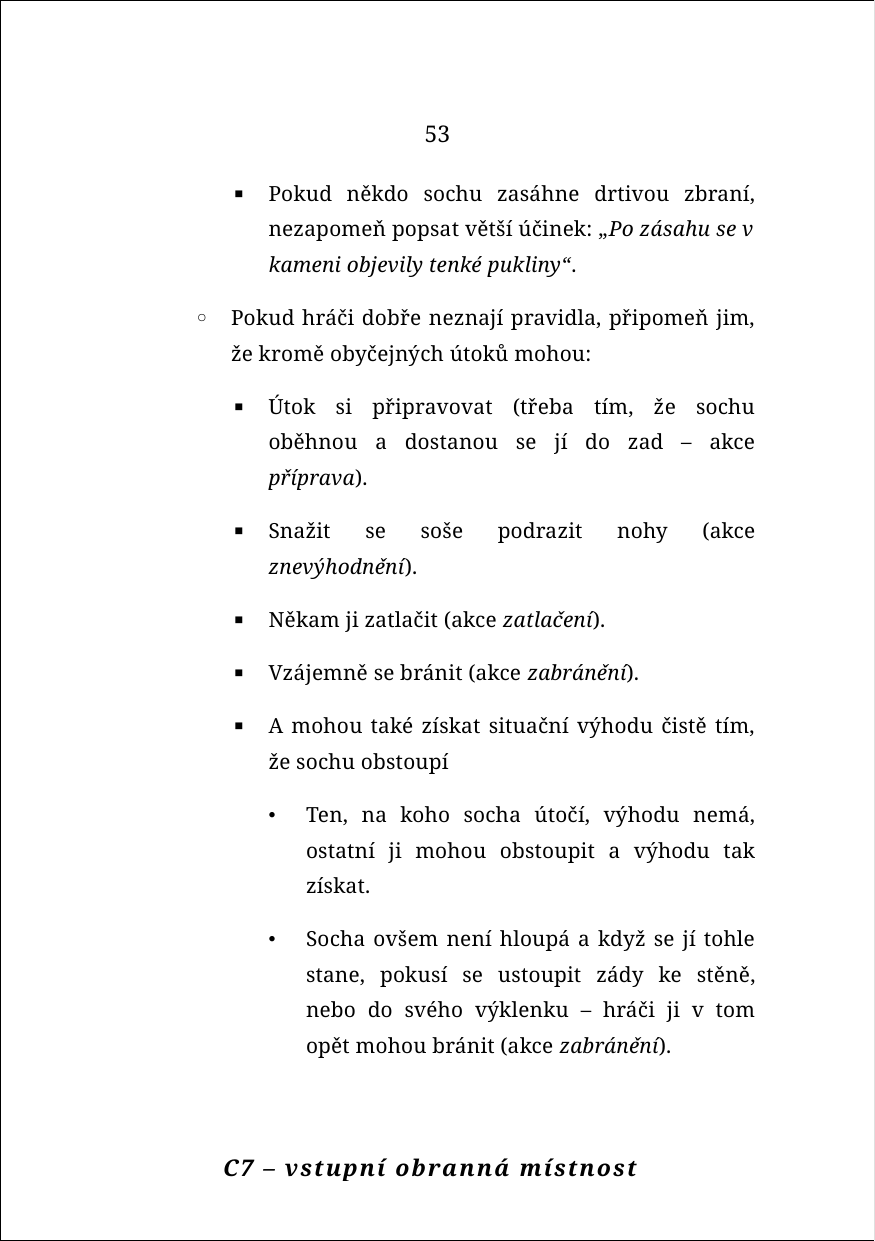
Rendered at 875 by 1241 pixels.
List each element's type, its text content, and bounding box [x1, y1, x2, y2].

list Socha ovšem není hloupá a když se jí tohle stane, pokusí se ustoupit zády ke stěně, nebo do svého výklenku – hráči ji v tom opět mohou bránit (akce zabránění). [268, 924, 756, 1059]
list Ten, na koho socha útočí, výhodu nemá, ostatní ji mohou obstoupit a výhodu tak získat. [268, 800, 756, 900]
list Snažit se soše podrazit nohy (akce znevýhodnění). [231, 516, 756, 580]
list Pokud někdo sochu zasáhne drtivou zbraní, nezapomeň popsat větší účinek: „Po zásahu se v kameni objevily tenké pukliny“. [231, 179, 756, 278]
list Pokud hráči dobře neznají pravidla, připomeň jim, že kromě obyčejných útoků mohou: [193, 303, 756, 367]
list A mohou také získat situační výhodu čistě tím, že sochu obstoupí [231, 711, 756, 775]
list Vzájemně se bránit (akce zabránění). [231, 658, 756, 687]
list Útok si připravovat (třeba tím, že sochu oběhnou a dostanou se jí do zad – akce příprava). [231, 392, 756, 491]
list Někam ji zatlačit (akce zatlačení). [231, 605, 756, 633]
